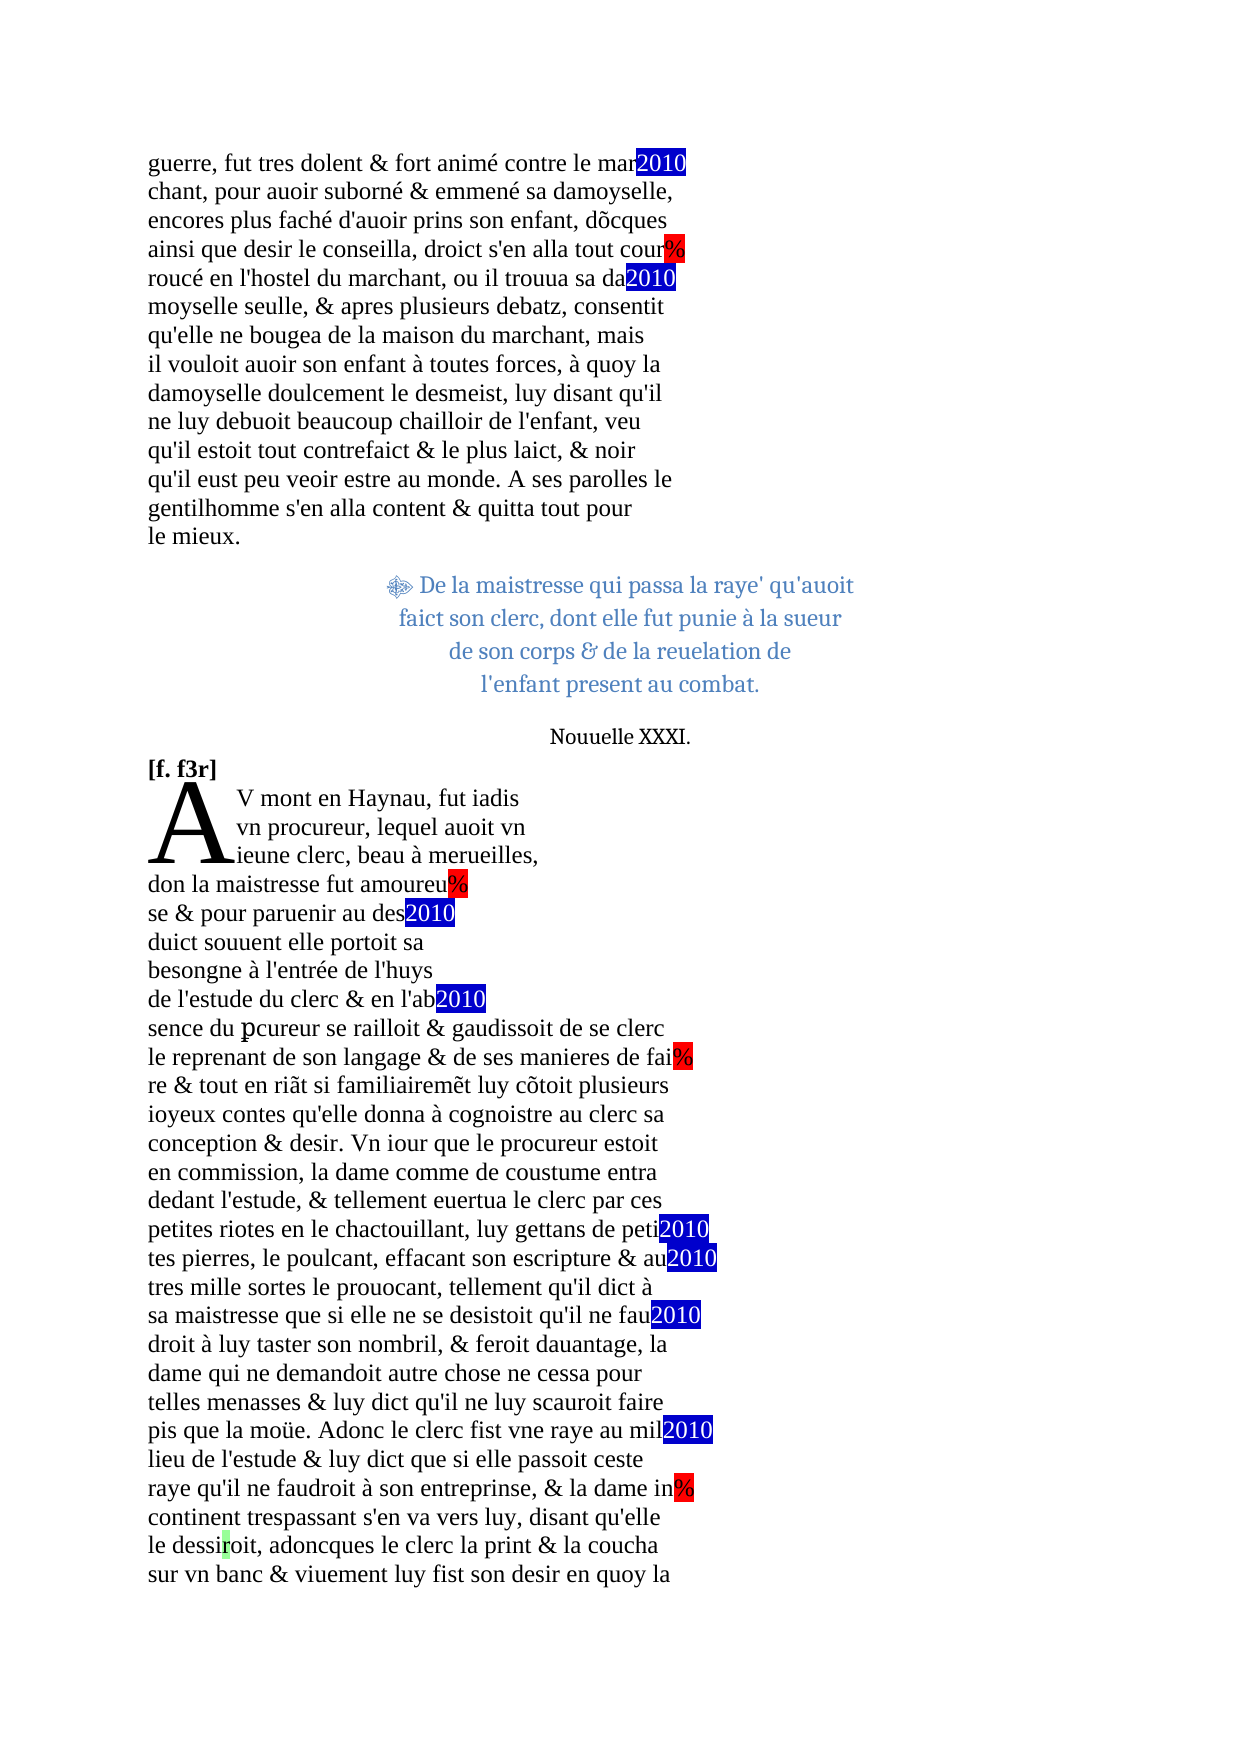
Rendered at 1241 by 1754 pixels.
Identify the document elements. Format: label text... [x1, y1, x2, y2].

text [f. f3r] [148, 754, 1093, 783]
text guerre, fut tres dolent & fort animé contre le mar2010 chant, pour auoir suborné & emmené sa damoyselle, encores plus faché d'auoir prins son enfant, dõcques ainsi que desir le conseilla, droict s'en alla tout cour% roucé en l'hostel du marchant, ou il trouua sa da2010 moyselle seulle, & apres plusieurs debatz, consentit qu'elle ne bougea de la maison du marchant, mais il vouloit auoir son enfant à toutes forces, à quoy la damoyselle doulcement le desmeist, luy disant qu'il ne luy debuoit beaucoup chailloir de l'enfant, veu qu'il estoit tout contrefaict & le plus laict, & noir qu'il eust peu veoir estre au monde. A ses parolles le gentilhomme s'en alla content & quitta tout pour le mieux. [148, 148, 1093, 550]
subtitle Nouuelle XXXI. [148, 724, 1093, 750]
subtitle ❧ De la maistresse qui passa la raye' qu'auoit faict son clerc, dont elle fut punie à la sueur de son corps & de la reuelation de l'enfant present au combat. [148, 571, 1093, 699]
text AV mont en Haynau, fut iadis vn procureur, lequel auoit vn ieune clerc, beau à merueilles, don la maistresse fut amoureu% se & pour paruenir au des2010 duict souuent elle portoit sa besongne à l'entrée de l'huys de l'estude du clerc & en l'ab2010 sence du ꝑcureur se railloit & gaudissoit de se clerc le reprenant de son langage & de ses manieres de fai% re & tout en riãt si familiairemẽt luy cõtoit plusieurs ioyeux contes qu'elle donna à cognoistre au clerc sa conception & desir. Vn iour que le procureur estoit en commission, la dame comme de coustume entra dedant l'estude, & tellement euertua le clerc par ces petites riotes en le chactouillant, luy gettans de peti2010 tes pierres, le poulcant, effacant son escripture & au2010 tres mille sortes le prouocant, tellement qu'il dict à sa maistresse que si elle ne se desistoit qu'il ne fau2010 droit à luy taster son nombril, & feroit dauantage, la dame qui ne demandoit autre chose ne cessa pour telles menasses & luy dict qu'il ne luy scauroit faire pis que la moüe. Adonc le clerc fist vne raye au mil2010 lieu de l'estude & luy dict que si elle passoit ceste raye qu'il ne faudroit à son entreprinse, & la dame in% continent trespassant s'en va vers luy, disant qu'elle le dessiroit, adoncques le clerc la print & la coucha sur vn banc & viuement luy fist son desir en quoy la [148, 783, 1093, 1588]
